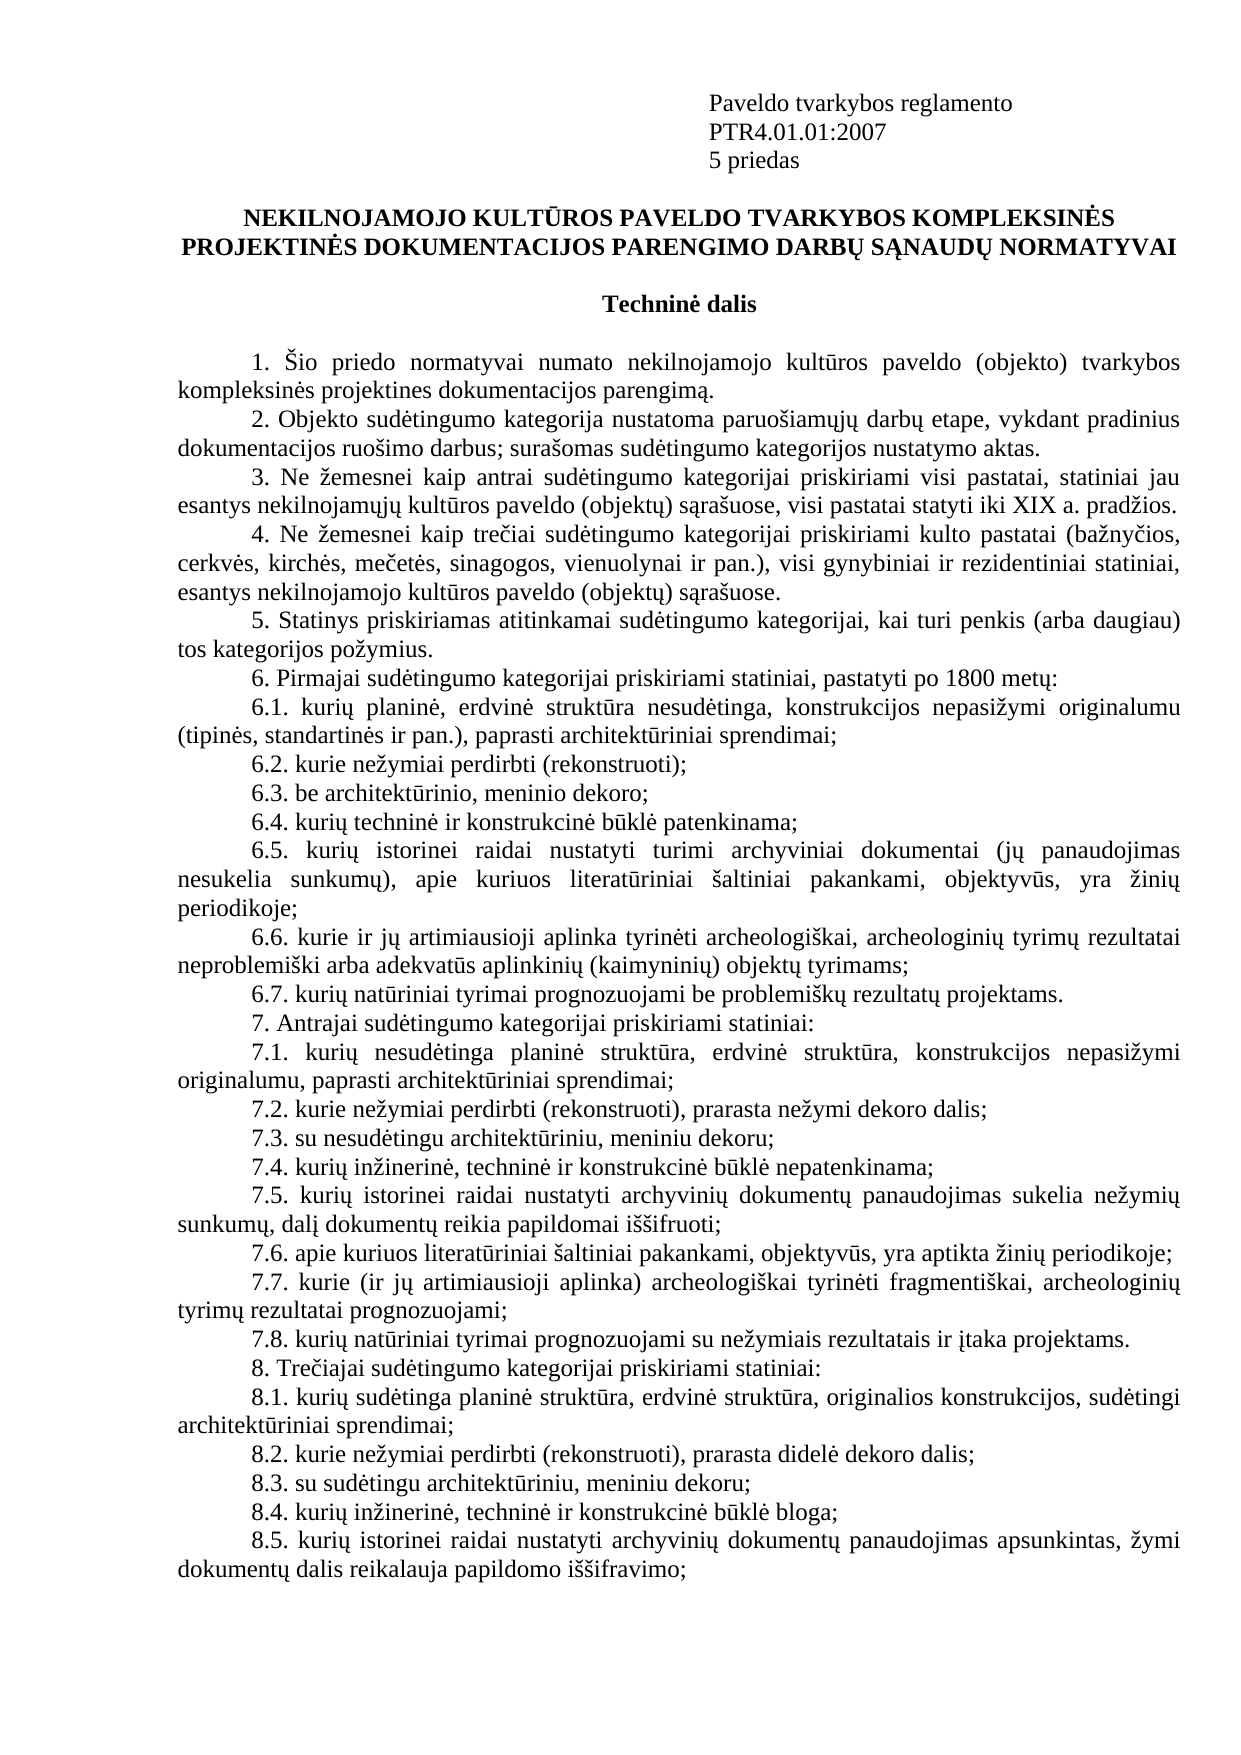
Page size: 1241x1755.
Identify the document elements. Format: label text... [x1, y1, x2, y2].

text 8.3. su sudėtingu architektūriniu, meniniu dekoru; [177, 1468, 1181, 1497]
text 6.6. kurie ir jų artimiausioji aplinka tyrinėti archeologiškai, archeologinių tyrimų rezultatai neproblemiški arba adekvatūs aplinkinių (kaimyninių) objektų tyrimams; [177, 922, 1181, 979]
text 7.3. su nesudėtingu architektūriniu, meniniu dekoru; [177, 1123, 1181, 1152]
text 5. Statinys priskiriamas atitinkamai sudėtingumo kategorijai, kai turi penkis (arba daugiau) tos kategorijos požymius. [177, 605, 1181, 663]
text 7.7. kurie (ir jų artimiausioji aplinka) archeologiškai tyrinėti fragmentiškai, archeologinių tyrimų rezultatai prognozuojami; [177, 1267, 1181, 1324]
text 4. Ne žemesnei kaip trečiai sudėtingumo kategorijai priskiriami kulto pastatai (bažnyčios, cerkvės, kirchės, mečetės, sinagogos, vienuolynai ir pan.), visi gynybiniai ir rezidentiniai statiniai, esantys nekilnojamojo kultūros paveldo (objektų) sąrašuose. [177, 519, 1181, 605]
text 7.5. kurių istorinei raidai nustatyti archyvinių dokumentų panaudojimas sukelia nežymių sunkumų, dalį dokumentų reikia papildomai iššifruoti; [177, 1180, 1181, 1238]
text Paveldo tvarkybos reglamento [177, 88, 1181, 117]
text 6.5. kurių istorinei raidai nustatyti turimi archyviniai dokumentai (jų panaudojimas nesukelia sunkumų), apie kuriuos literatūriniai šaltiniai pakankami, objektyvūs, yra žinių periodikoje; [177, 835, 1181, 922]
text 7.1. kurių nesudėtinga planinė struktūra, erdvinė struktūra, konstrukcijos nepasižymi originalumu, paprasti architektūriniai sprendimai; [177, 1037, 1181, 1094]
text 7.2. kurie nežymiai perdirbti (rekonstruoti), prarasta nežymi dekoro dalis; [177, 1094, 1181, 1123]
text 8.2. kurie nežymiai perdirbti (rekonstruoti), prarasta didelė dekoro dalis; [177, 1439, 1181, 1468]
text 5 priedas [177, 145, 1181, 174]
text 6.1. kurių planinė, erdvinė struktūra nesudėtinga, konstrukcijos nepasižymi originalumu (tipinės, standartinės ir pan.), paprasti architektūriniai sprendimai; [177, 692, 1181, 749]
text 7.6. apie kuriuos literatūriniai šaltiniai pakankami, objektyvūs, yra aptikta žinių periodikoje; [177, 1238, 1181, 1267]
text 7. Antrajai sudėtingumo kategorijai priskiriami statiniai: [177, 1008, 1181, 1037]
text 7.4. kurių inžinerinė, techninė ir konstrukcinė būklė nepatenkinama; [177, 1152, 1181, 1180]
text 3. Ne žemesnei kaip antrai sudėtingumo kategorijai priskiriami visi pastatai, statiniai jau esantys nekilnojamųjų kultūros paveldo (objektų) sąrašuose, visi pastatai statyti iki XIX a. pradžios. [177, 462, 1181, 519]
text 7.8. kurių natūriniai tyrimai prognozuojami su nežymiais rezultatais ir įtaka projektams. [177, 1324, 1181, 1353]
text 6.2. kurie nežymiai perdirbti (rekonstruoti); [177, 749, 1181, 778]
text 8.1. kurių sudėtinga planinė struktūra, erdvinė struktūra, originalios konstrukcijos, sudėtingi architektūriniai sprendimai; [177, 1382, 1181, 1439]
text 8. Trečiajai sudėtingumo kategorijai priskiriami statiniai: [177, 1353, 1181, 1382]
text 1. Šio priedo normatyvai numato nekilnojamojo kultūros paveldo (objekto) tvarkybos kompleksinės projektines dokumentacijos parengimą. [177, 347, 1181, 404]
text 6.7. kurių natūriniai tyrimai prognozuojami be problemiškų rezultatų projektams. [177, 979, 1181, 1008]
text 8.4. kurių inžinerinė, techninė ir konstrukcinė būklė bloga; [177, 1497, 1181, 1525]
text 8.5. kurių istorinei raidai nustatyti archyvinių dokumentų panaudojimas apsunkintas, žymi dokumentų dalis reikalauja papildomo iššifravimo; [177, 1525, 1181, 1583]
text Techninė dalis [177, 289, 1181, 318]
text 6. Pirmajai sudėtingumo kategorijai priskiriami statiniai, pastatyti po 1800 metų: [177, 663, 1181, 692]
text 6.4. kurių techninė ir konstrukcinė būklė patenkinama; [177, 807, 1181, 835]
text 2. Objekto sudėtingumo kategorija nustatoma paruošiamųjų darbų etape, vykdant pradinius dokumentacijos ruošimo darbus; surašomas sudėtingumo kategorijos nustatymo aktas. [177, 404, 1181, 462]
text NEKILNOJAMOJO KULTŪROS PAVELDO TVARKYBOS KOMPLEKSINĖS PROJEKTINĖS DOKUMENTACIJOS PARENGIMO DARBŲ SĄNAUDŲ NORMATYVAI [177, 203, 1181, 260]
text PTR4.01.01:2007 [177, 117, 1181, 145]
text 6.3. be architektūrinio, meninio dekoro; [177, 778, 1181, 807]
